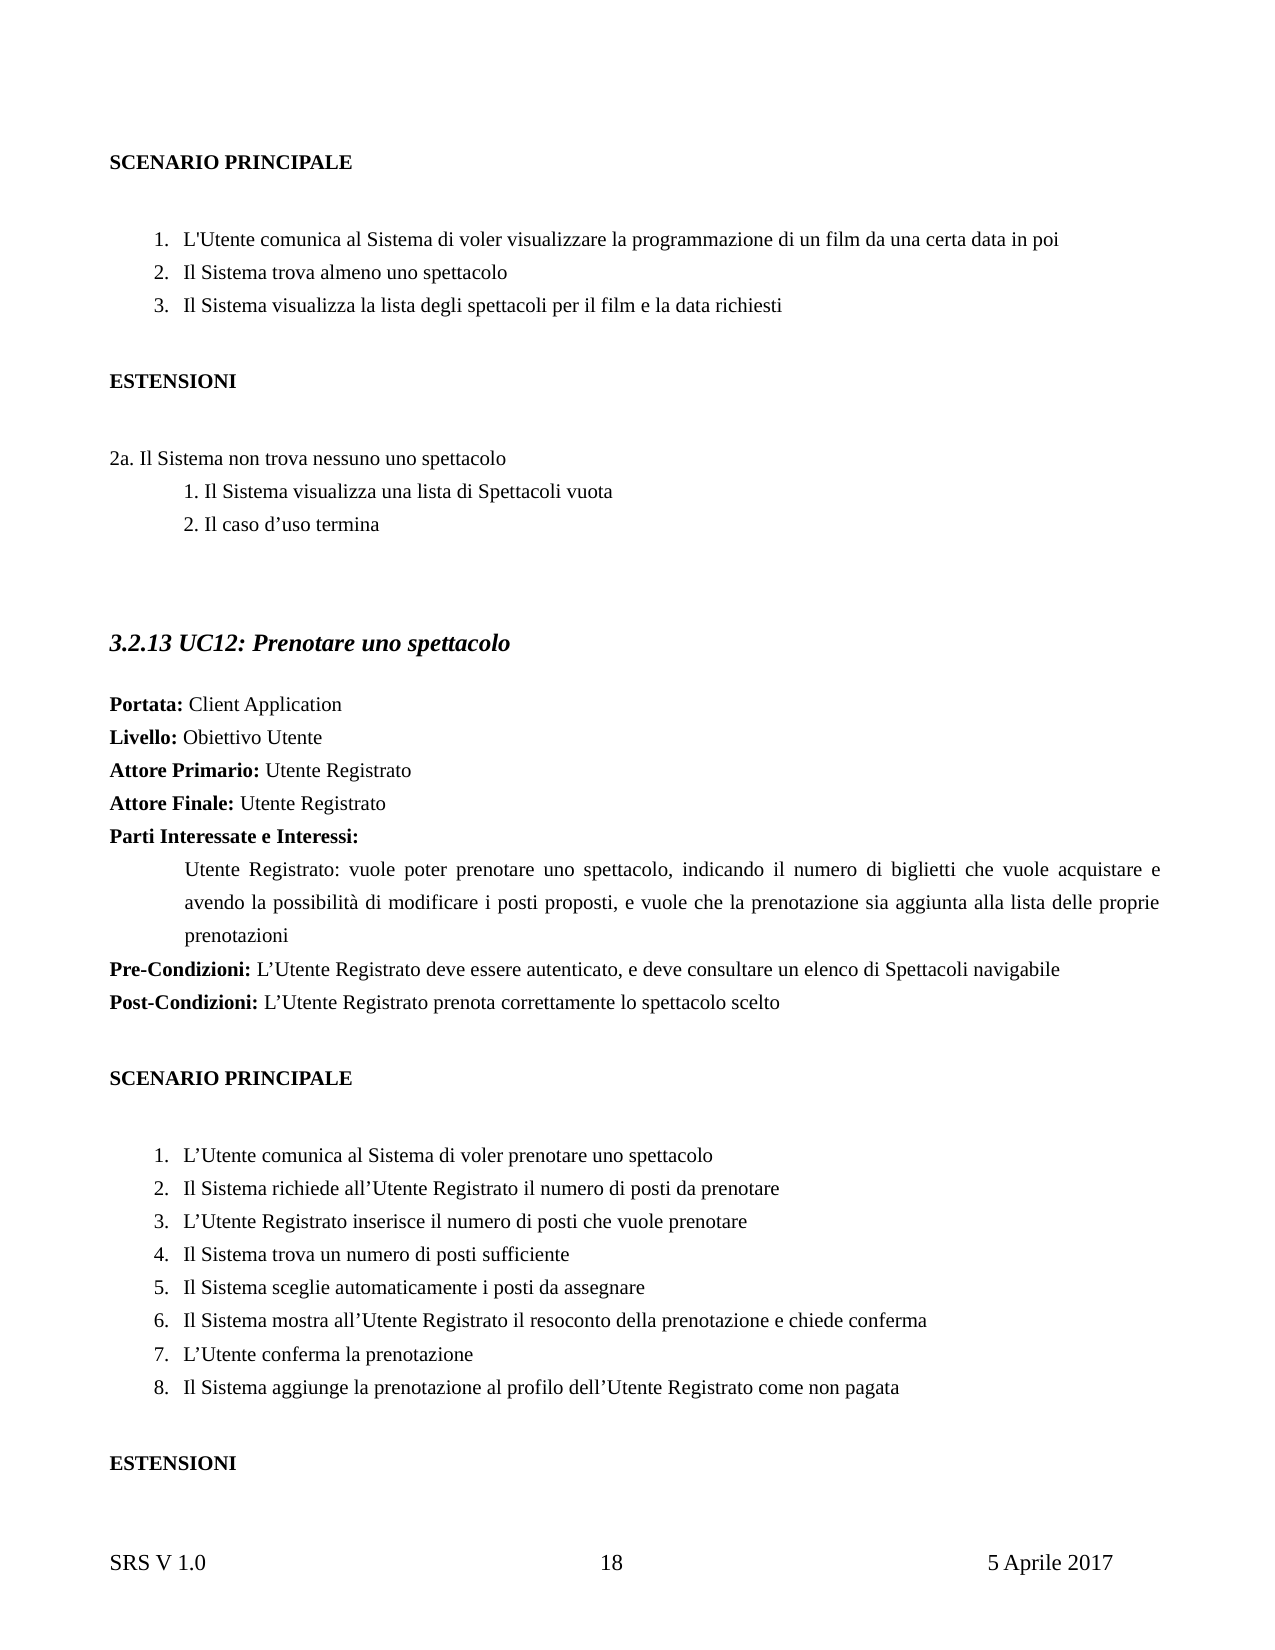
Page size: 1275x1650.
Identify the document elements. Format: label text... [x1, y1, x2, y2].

list Il Sistema trova un numero di posti sufficiente [153, 1242, 1162, 1266]
text 1. Il Sistema visualizza una lista di Spettacoli vuota [109, 479, 1162, 503]
list Il Sistema sceglie automaticamente i posti da assegnare [153, 1275, 1162, 1299]
list Il Sistema visualizza la lista degli spettacoli per il film e la data richiesti [153, 293, 1162, 317]
text SCENARIO PRINCIPALE [109, 1066, 1162, 1090]
list L’Utente comunica al Sistema di voler prenotare uno spettacolo [153, 1143, 1162, 1167]
text ESTENSIONI [109, 369, 1162, 393]
list L’Utente conferma la prenotazione [153, 1342, 1162, 1366]
text Attore Primario: Utente Registrato [109, 758, 1162, 782]
text Pre-Condizioni: L’Utente Registrato deve essere autenticato, e deve consultare un elenco di Spettacoli navigabile [109, 957, 1162, 981]
list L’Utente Registrato inserisce il numero di posti che vuole prenotare [153, 1209, 1162, 1233]
text Post-Condizioni: L’Utente Registrato prenota correttamente lo spettacolo scelto [109, 990, 1162, 1014]
text SCENARIO PRINCIPALE [109, 150, 1162, 174]
text 2a. Il Sistema non trova nessuno uno spettacolo [109, 446, 1162, 470]
text Portata: Client Application [109, 692, 1162, 716]
subtitle 3.2.13 UC12: Prenotare uno spettacolo [109, 628, 1162, 657]
text Utente Registrato: vuole poter prenotare uno spettacolo, indicando il numero di biglietti che vuole acquistare e avendo la possibilità di modificare i posti proposti, e vuole che la prenotazione sia aggiunta alla lista delle proprie prenotazioni [184, 857, 1162, 947]
list L'Utente comunica al Sistema di voler visualizzare la programmazione di un film da una certa data in poi [153, 227, 1162, 251]
text Attore Finale: Utente Registrato [109, 791, 1162, 815]
text Parti Interessate e Interessi: [109, 824, 1162, 848]
text Livello: Obiettivo Utente [109, 725, 1162, 749]
list Il Sistema trova almeno uno spettacolo [153, 260, 1162, 284]
list Il Sistema mostra all’Utente Registrato il resoconto della prenotazione e chiede conferma [153, 1308, 1162, 1332]
text ESTENSIONI [109, 1451, 1162, 1475]
text 2. Il caso d’uso termina [109, 512, 1162, 536]
list Il Sistema aggiunge la prenotazione al profilo dell’Utente Registrato come non pagata [153, 1375, 1162, 1399]
list Il Sistema richiede all’Utente Registrato il numero di posti da prenotare [153, 1176, 1162, 1200]
